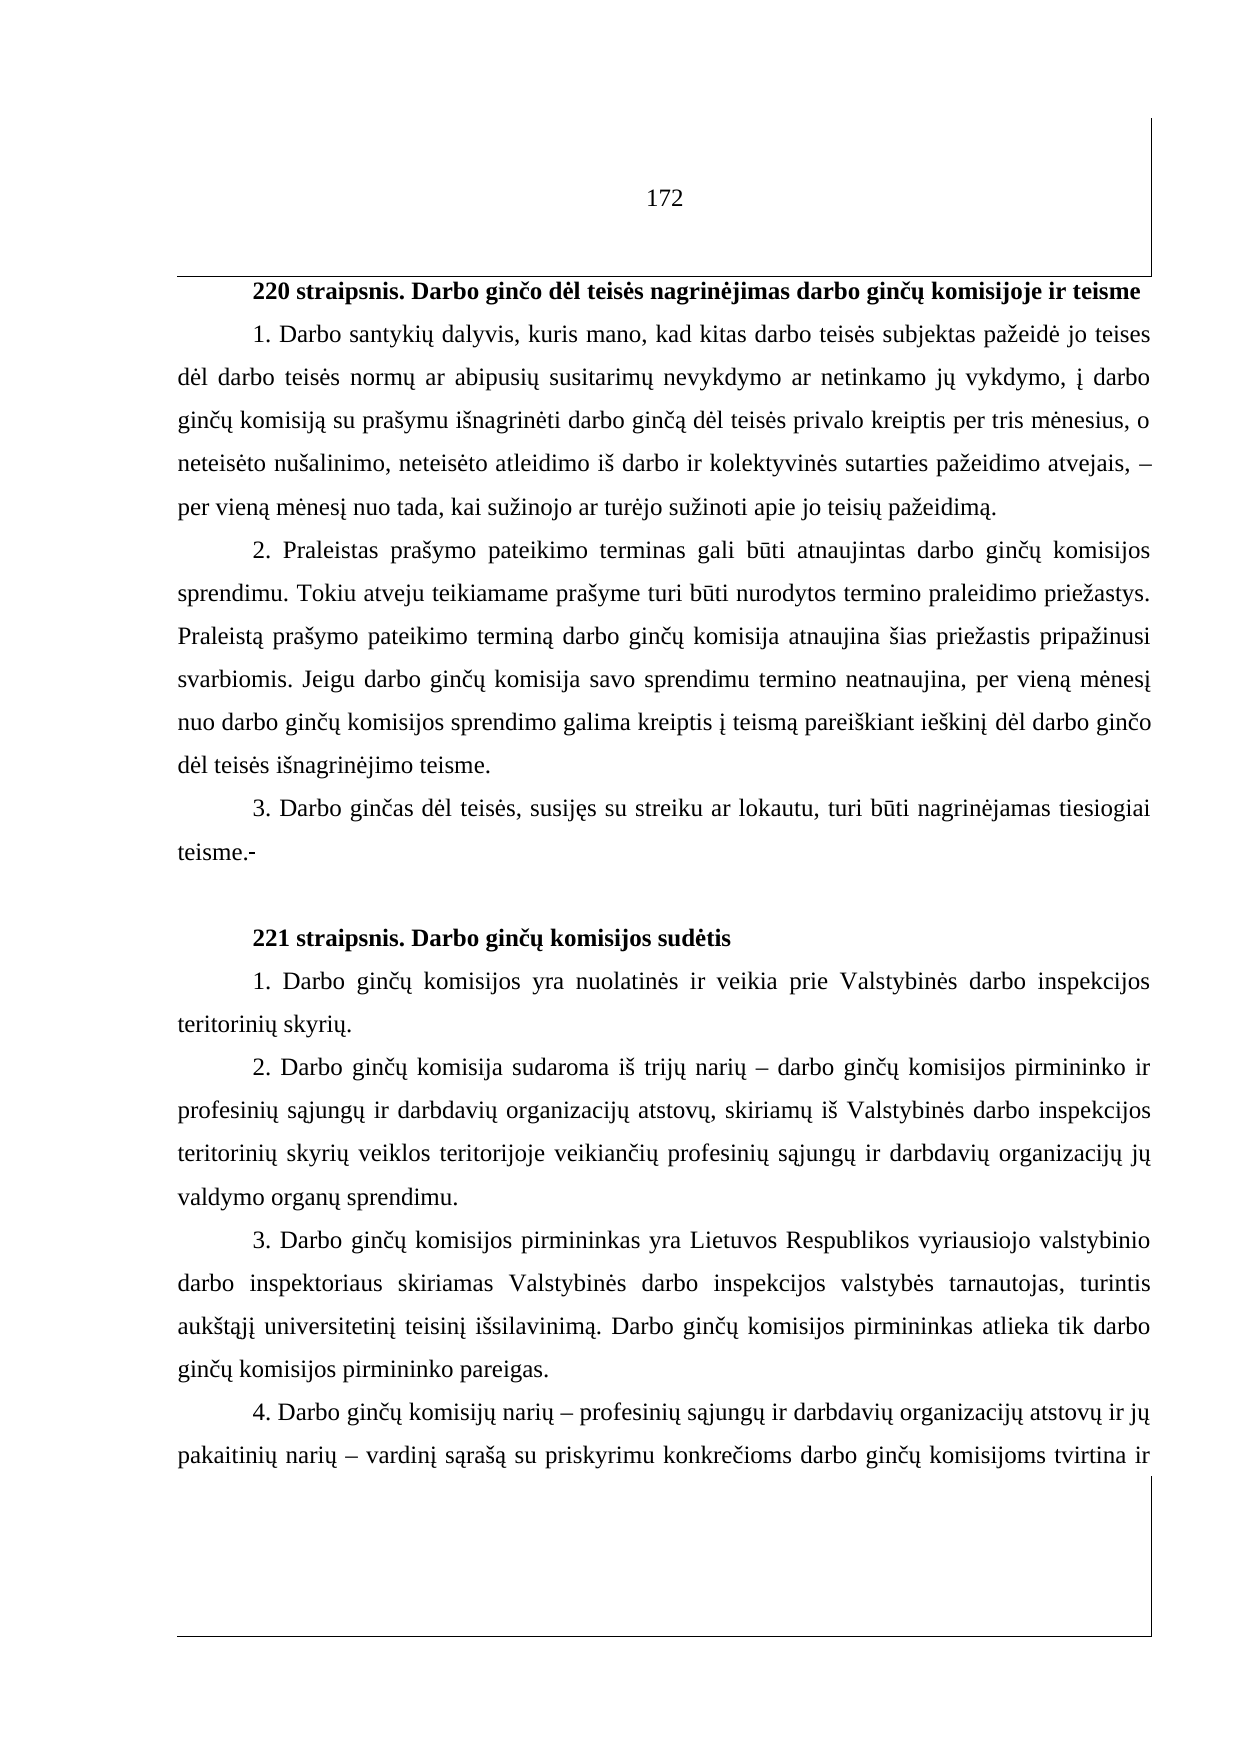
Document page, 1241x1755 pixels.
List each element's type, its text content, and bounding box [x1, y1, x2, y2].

text 2. Darbo ginčų komisija sudaroma iš trijų narių – darbo ginčų komisijos pirmininko ir profesinių sąjungų ir darbdavių organizacijų atstovų, skiriamų iš Valstybinės darbo inspekcijos teritorinių skyrių veiklos teritorijoje veikiančių profesinių sąjungų ir darbdavių organizacijų jų valdymo organų sprendimu. [177, 1052, 1152, 1210]
text 2. Praleistas prašymo pateikimo terminas gali būti atnaujintas darbo ginčų komisijos sprendimu. Tokiu atveju teikiamame prašyme turi būti nurodytos termino praleidimo priežastys. Praleistą prašymo pateikimo terminą darbo ginčų komisija atnaujina šias priežastis pripažinusi svarbiomis. Jeigu darbo ginčų komisija savo sprendimu termino neatnaujina, per vieną mėnesį nuo darbo ginčų komisijos sprendimo galima kreiptis į teismą pareiškiant ieškinį dėl darbo ginčo dėl teisės išnagrinėjimo teisme. [177, 535, 1152, 779]
subtitle 221 straipsnis. Darbo ginčų komisijos sudėtis [177, 923, 1152, 952]
text 1. Darbo santykių dalyvis, kuris mano, kad kitas darbo teisės subjektas pažeidė jo teises dėl darbo teisės normų ar abipusių susitarimų nevykdymo ar netinkamo jų vykdymo, į darbo ginčų komisiją su prašymu išnagrinėti darbo ginčą dėl teisės privalo kreiptis per tris mėnesius, o neteisėto nušalinimo, neteisėto atleidimo iš darbo ir kolektyvinės sutarties pažeidimo atvejais, –per vieną mėnesį nuo tada, kai sužinojo ar turėjo sužinoti apie jo teisių pažeidimą. [177, 319, 1152, 520]
subtitle 220 straipsnis. Darbo ginčo dėl teisės nagrinėjimas darbo ginčų komisijoje ir teisme [177, 276, 1152, 305]
text 1. Darbo ginčų komisijos yra nuolatinės ir veikia prie Valstybinės darbo inspekcijos teritorinių skyrių. [177, 966, 1152, 1038]
text 4. Darbo ginčų komisijų narių – profesinių sąjungų ir darbdavių organizacijų atstovų ir jų pakaitinių narių – vardinį sąrašą su priskyrimu konkrečioms darbo ginčų komisijoms tvirtina ir [177, 1397, 1152, 1469]
text 3. Darbo ginčų komisijos pirmininkas yra Lietuvos Respublikos vyriausiojo valstybinio darbo inspektoriaus skiriamas Valstybinės darbo inspekcijos valstybės tarnautojas, turintis aukštąjį universitetinį teisinį išsilavinimą. Darbo ginčų komisijos pirmininkas atlieka tik darbo ginčų komisijos pirmininko pareigas. [177, 1225, 1152, 1383]
text 3. Darbo ginčas dėl teisės, susijęs su streiku ar lokautu, turi būti nagrinėjamas tiesiogiai teisme. [177, 793, 1152, 865]
